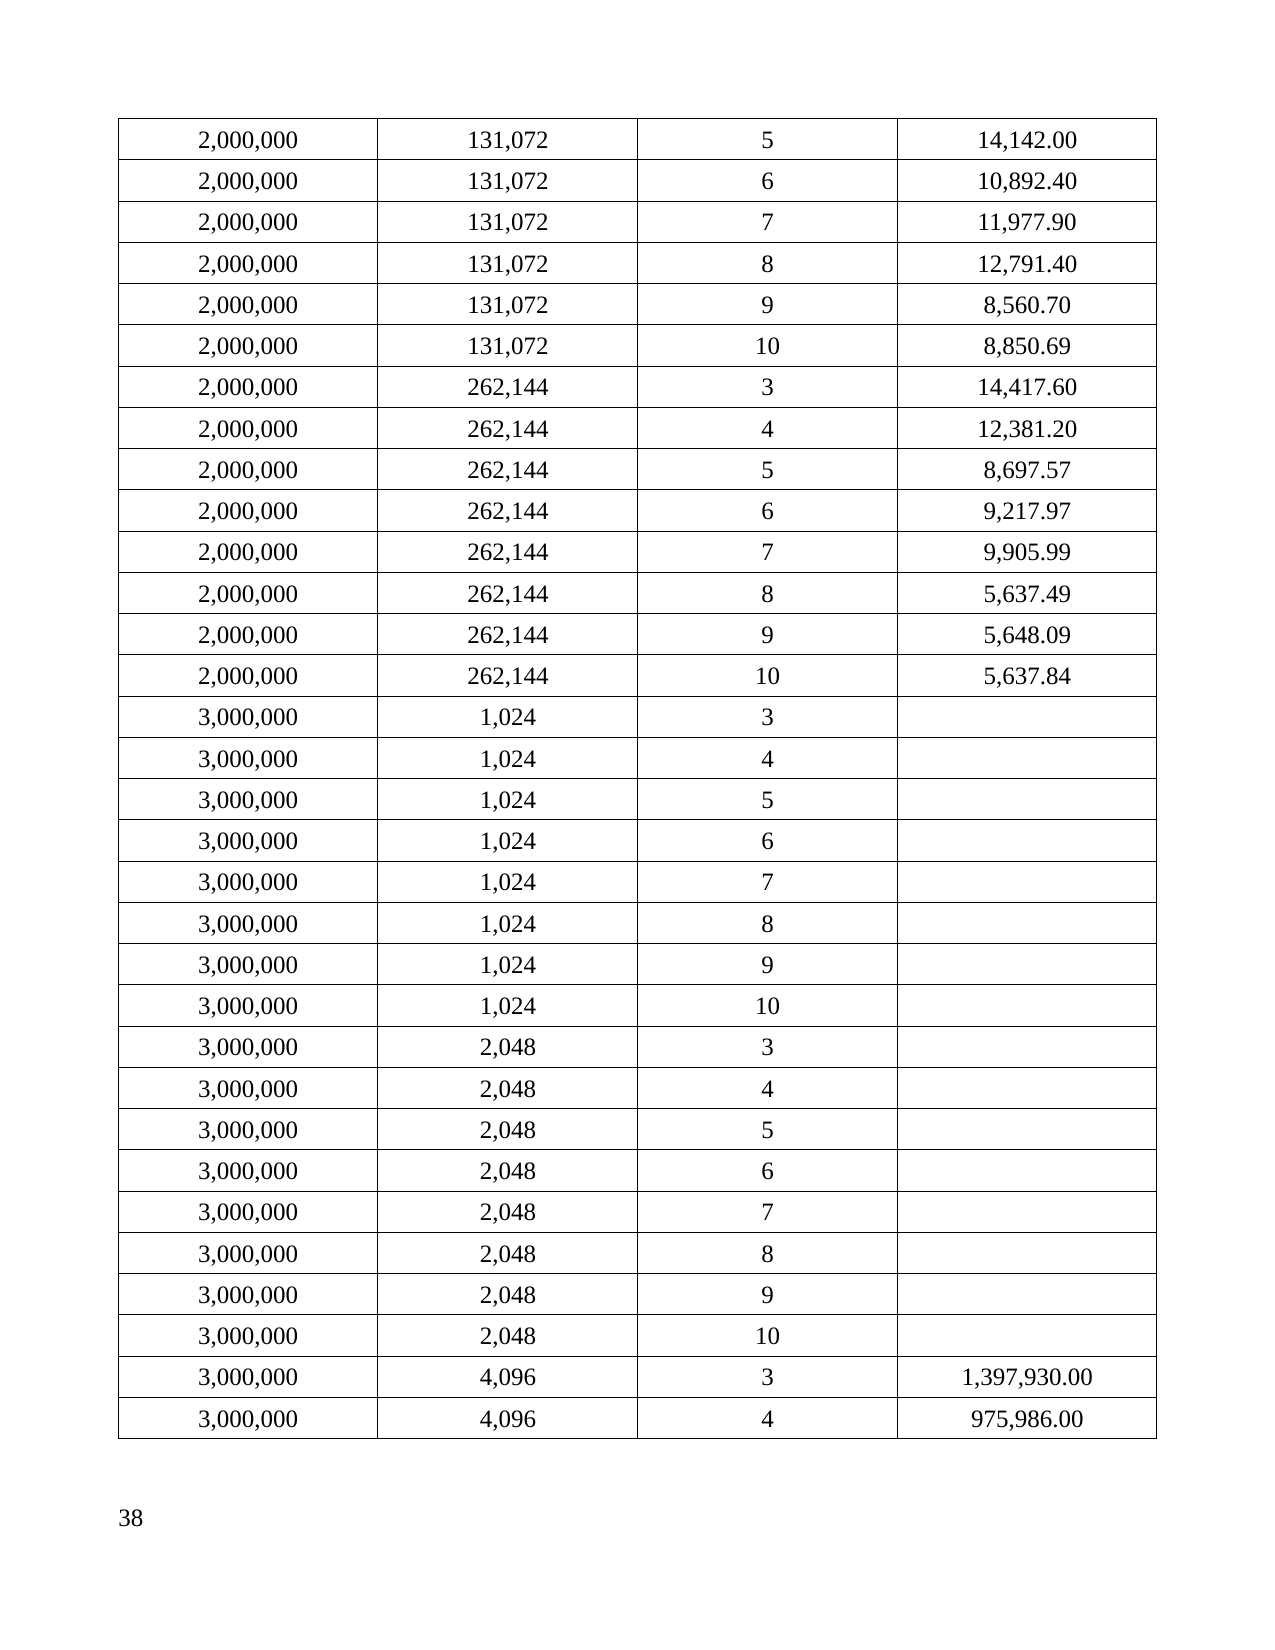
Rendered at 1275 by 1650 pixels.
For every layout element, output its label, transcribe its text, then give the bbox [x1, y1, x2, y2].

table_cell 4 [638, 1068, 897, 1108]
table_cell 3,000,000 [119, 1068, 377, 1108]
table_cell 3,000,000 [119, 1150, 377, 1191]
table_cell 1,024 [378, 697, 637, 737]
table_cell 131,072 [378, 243, 637, 283]
table_cell 2,048 [378, 1315, 637, 1356]
table_cell 8,560.70 [898, 284, 1156, 324]
table_cell 6 [638, 490, 897, 531]
table_cell 3 [638, 367, 897, 407]
table_cell 3 [638, 1027, 897, 1067]
table_cell 2,000,000 [119, 408, 377, 448]
table_cell 2,000,000 [119, 202, 377, 242]
table_cell 3,000,000 [119, 1192, 377, 1232]
table_cell [898, 1150, 1156, 1191]
table_cell [898, 903, 1156, 943]
table_cell 10,892.40 [898, 160, 1156, 201]
table_cell 6 [638, 1150, 897, 1191]
table_cell 1,024 [378, 862, 637, 902]
table_cell [898, 1027, 1156, 1067]
table_cell 2,048 [378, 1027, 637, 1067]
table_cell [898, 1109, 1156, 1149]
table_cell 9 [638, 1274, 897, 1314]
table_cell 6 [638, 160, 897, 201]
table_cell 5,648.09 [898, 614, 1156, 654]
table_cell [898, 1192, 1156, 1232]
table_cell 262,144 [378, 367, 637, 407]
table_cell 12,381.20 [898, 408, 1156, 448]
table_cell 5 [638, 779, 897, 819]
table_cell [898, 862, 1156, 902]
table_cell 3,000,000 [119, 738, 377, 778]
table_cell 7 [638, 202, 897, 242]
table_cell [898, 697, 1156, 737]
table_cell 6 [638, 820, 897, 861]
table_cell 1,024 [378, 944, 637, 984]
table_cell 262,144 [378, 408, 637, 448]
table_cell 262,144 [378, 655, 637, 696]
table_cell 11,977.90 [898, 202, 1156, 242]
table_cell 9,217.97 [898, 490, 1156, 531]
table_cell 8 [638, 903, 897, 943]
table_cell 12,791.40 [898, 243, 1156, 283]
table_cell 14,142.00 [898, 119, 1156, 159]
table_cell 2,000,000 [119, 614, 377, 654]
table_cell 3,000,000 [119, 862, 377, 902]
table_cell [898, 1233, 1156, 1273]
table_cell 3,000,000 [119, 944, 377, 984]
table_cell 5 [638, 449, 897, 489]
table_cell 4,096 [378, 1398, 637, 1438]
table_cell 131,072 [378, 202, 637, 242]
table_cell [898, 1274, 1156, 1314]
table_cell 8,850.69 [898, 325, 1156, 366]
table_cell 131,072 [378, 160, 637, 201]
table_cell 10 [638, 325, 897, 366]
table_cell 9 [638, 284, 897, 324]
table_cell 2,048 [378, 1192, 637, 1232]
table_cell 3,000,000 [119, 1357, 377, 1397]
table_cell 2,048 [378, 1068, 637, 1108]
table_cell 8 [638, 573, 897, 613]
table_cell 9 [638, 614, 897, 654]
table_cell 3,000,000 [119, 1109, 377, 1149]
table_cell 1,024 [378, 779, 637, 819]
table_cell 7 [638, 862, 897, 902]
table_cell 8 [638, 243, 897, 283]
table_cell [898, 944, 1156, 984]
table_cell 262,144 [378, 614, 637, 654]
table_cell 4 [638, 408, 897, 448]
table_cell 3,000,000 [119, 1315, 377, 1356]
table_cell 3,000,000 [119, 903, 377, 943]
table_cell 2,000,000 [119, 367, 377, 407]
table_cell [898, 1068, 1156, 1108]
table_cell 2,000,000 [119, 449, 377, 489]
table_cell 3,000,000 [119, 779, 377, 819]
table_cell [898, 1315, 1156, 1356]
table_cell 131,072 [378, 284, 637, 324]
table_cell 2,000,000 [119, 284, 377, 324]
table_cell 2,000,000 [119, 573, 377, 613]
table_cell 2,000,000 [119, 119, 377, 159]
table_cell 1,024 [378, 738, 637, 778]
table_cell 5 [638, 1109, 897, 1149]
table_cell 2,048 [378, 1150, 637, 1191]
table_cell 262,144 [378, 532, 637, 572]
table_cell 131,072 [378, 119, 637, 159]
table_cell 3,000,000 [119, 1398, 377, 1438]
table_cell 4,096 [378, 1357, 637, 1397]
table_cell 2,000,000 [119, 532, 377, 572]
table_cell 3,000,000 [119, 1274, 377, 1314]
table_cell 131,072 [378, 325, 637, 366]
table_cell 2,000,000 [119, 160, 377, 201]
table_cell 3,000,000 [119, 697, 377, 737]
table_cell 1,024 [378, 820, 637, 861]
table_cell 5,637.84 [898, 655, 1156, 696]
table_cell 2,048 [378, 1274, 637, 1314]
table_cell 8,697.57 [898, 449, 1156, 489]
table_cell 3,000,000 [119, 985, 377, 1026]
table_cell 10 [638, 1315, 897, 1356]
table_cell 3 [638, 1357, 897, 1397]
table_cell 1,024 [378, 903, 637, 943]
table_cell 3,000,000 [119, 1027, 377, 1067]
table_cell 2,000,000 [119, 243, 377, 283]
table_cell [898, 985, 1156, 1026]
table_cell 9,905.99 [898, 532, 1156, 572]
table_cell 2,048 [378, 1233, 637, 1273]
table_cell 10 [638, 655, 897, 696]
table_cell 8 [638, 1233, 897, 1273]
table_cell 975,986.00 [898, 1398, 1156, 1438]
table_cell 7 [638, 532, 897, 572]
table_cell 1,024 [378, 985, 637, 1026]
table_cell 262,144 [378, 449, 637, 489]
table_cell 14,417.60 [898, 367, 1156, 407]
table_cell 1,397,930.00 [898, 1357, 1156, 1397]
table_cell 4 [638, 1398, 897, 1438]
table_cell 3,000,000 [119, 820, 377, 861]
table_cell 262,144 [378, 490, 637, 531]
table_cell [898, 820, 1156, 861]
table_cell 2,048 [378, 1109, 637, 1149]
table_cell 2,000,000 [119, 325, 377, 366]
table_cell 5,637.49 [898, 573, 1156, 613]
table_cell 5 [638, 119, 897, 159]
table_cell 3 [638, 697, 897, 737]
table_cell 2,000,000 [119, 655, 377, 696]
table_cell [898, 779, 1156, 819]
table_cell 7 [638, 1192, 897, 1232]
table_cell 262,144 [378, 573, 637, 613]
table_cell 2,000,000 [119, 490, 377, 531]
table_cell 4 [638, 738, 897, 778]
table_cell 9 [638, 944, 897, 984]
table_cell 3,000,000 [119, 1233, 377, 1273]
table_cell [898, 738, 1156, 778]
table_cell 10 [638, 985, 897, 1026]
